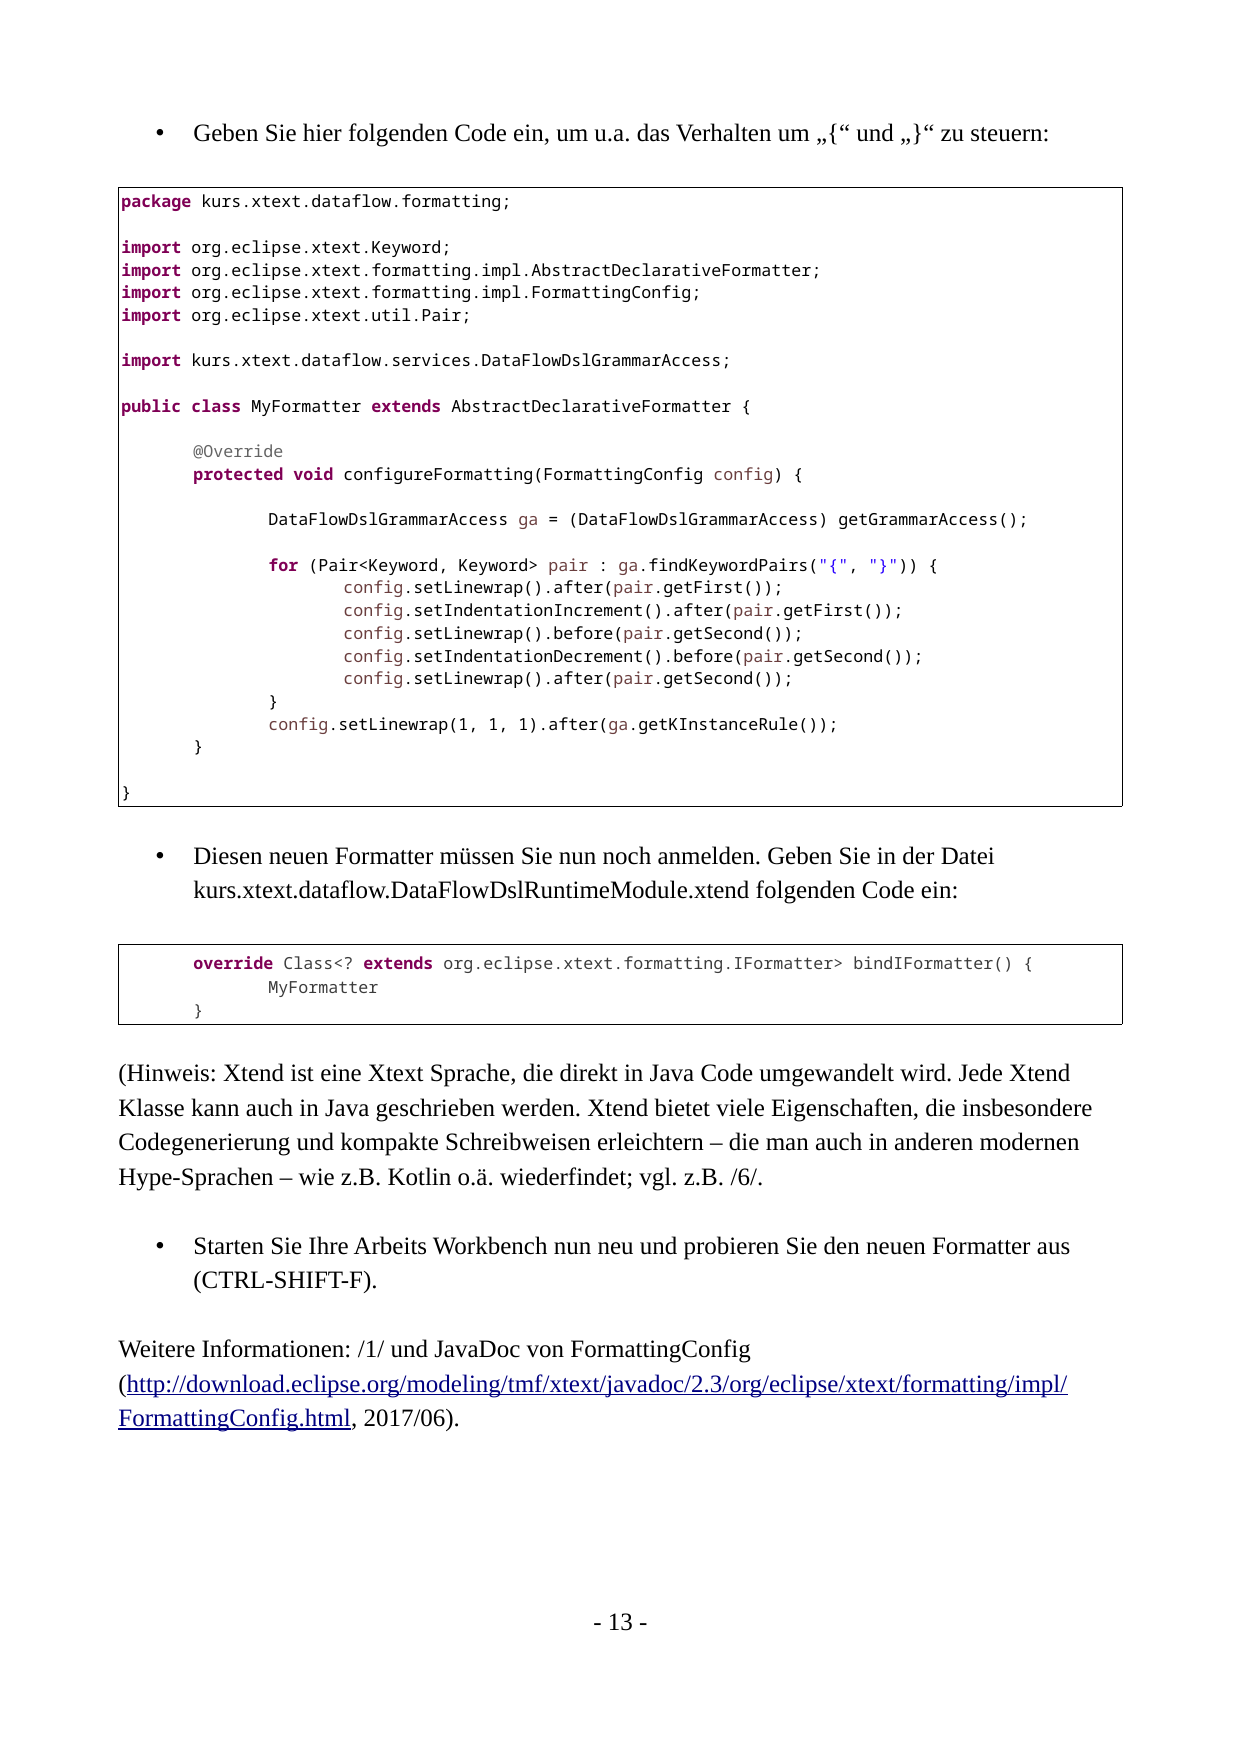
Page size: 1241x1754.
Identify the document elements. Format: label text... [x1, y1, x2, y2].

text } [119, 995, 1122, 1024]
text config.setLinewrap().after(pair.getSecond()); [119, 664, 1122, 687]
text MyFormatter [119, 973, 1122, 995]
list Diesen neuen Formatter müssen Sie nun noch anmelden. Geben Sie in der Datei kurs.xtext.dataflow.DataFlowDslRuntimeModule.xtend folgenden Code ein: [156, 841, 1122, 904]
text config.setLinewrap().after(pair.getFirst()); [119, 573, 1122, 596]
text DataFlowDslGrammarAccess ga = (DataFlowDslGrammarAccess) getGrammarAccess(); [119, 505, 1122, 531]
text override Class<? extends org.eclipse.xtext.formatting.IFormatter> bindIFormatter() { [119, 945, 1122, 973]
text config.setIndentationDecrement().before(pair.getSecond()); [119, 641, 1122, 664]
text config.setIndentationIncrement().after(pair.getFirst()); [119, 596, 1122, 618]
text protected void configureFormatting(FormattingConfig config) { [119, 459, 1122, 485]
text public class MyFormatter extends AbstractDeclarativeFormatter { [119, 391, 1122, 417]
text config.setLinewrap(1, 1, 1).after(ga.getKInstanceRule()); [119, 709, 1122, 732]
text (Hinweis: Xtend ist eine Xtext Sprache, die direkt in Java Code umgewandelt wird. Jede Xtend Klasse kann auch in Java geschrieben werden. Xtend bietet viele Eigenschaften, die insbesondere Codegenerierung und kompakte Schreibweisen erleichtern – die man auch in anderen modernen Hype-Sprachen – wie z.B. Kotlin o.ä. wiederfindet; vgl. z.B. /6/. [118, 1058, 1122, 1191]
text } [119, 732, 1122, 758]
text package kurs.xtext.dataflow.formatting; [119, 188, 1122, 213]
text import org.eclipse.xtext.Keyword; [119, 232, 1122, 255]
text config.setLinewrap().before(pair.getSecond()); [119, 618, 1122, 641]
text import kurs.xtext.dataflow.services.DataFlowDslGrammarAccess; [119, 346, 1122, 372]
text } [119, 687, 1122, 709]
text Weitere Informationen: /1/ und JavaDoc von FormattingConfig (http://download.eclipse.org/modeling/tmf/xtext/javadoc/2.3/org/eclipse/xtext/formatting/impl/FormattingConfig.html, 2017/06). [118, 1334, 1122, 1432]
list Starten Sie Ihre Arbeits Workbench nun neu und probieren Sie den neuen Formatter aus (CTRL-SHIFT-F). [156, 1231, 1122, 1294]
text for (Pair<Keyword, Keyword> pair : ga.findKeywordPairs("{", "}")) { [119, 550, 1122, 573]
text } [119, 777, 1122, 806]
text @Override [119, 437, 1122, 459]
text import org.eclipse.xtext.formatting.impl.AbstractDeclarativeFormatter; [119, 255, 1122, 278]
text import org.eclipse.xtext.formatting.impl.FormattingConfig; [119, 278, 1122, 301]
text import org.eclipse.xtext.util.Pair; [119, 301, 1122, 326]
list Geben Sie hier folgenden Code ein, um u.a. das Verhalten um „{“ und „}“ zu steuern: [156, 118, 1122, 147]
